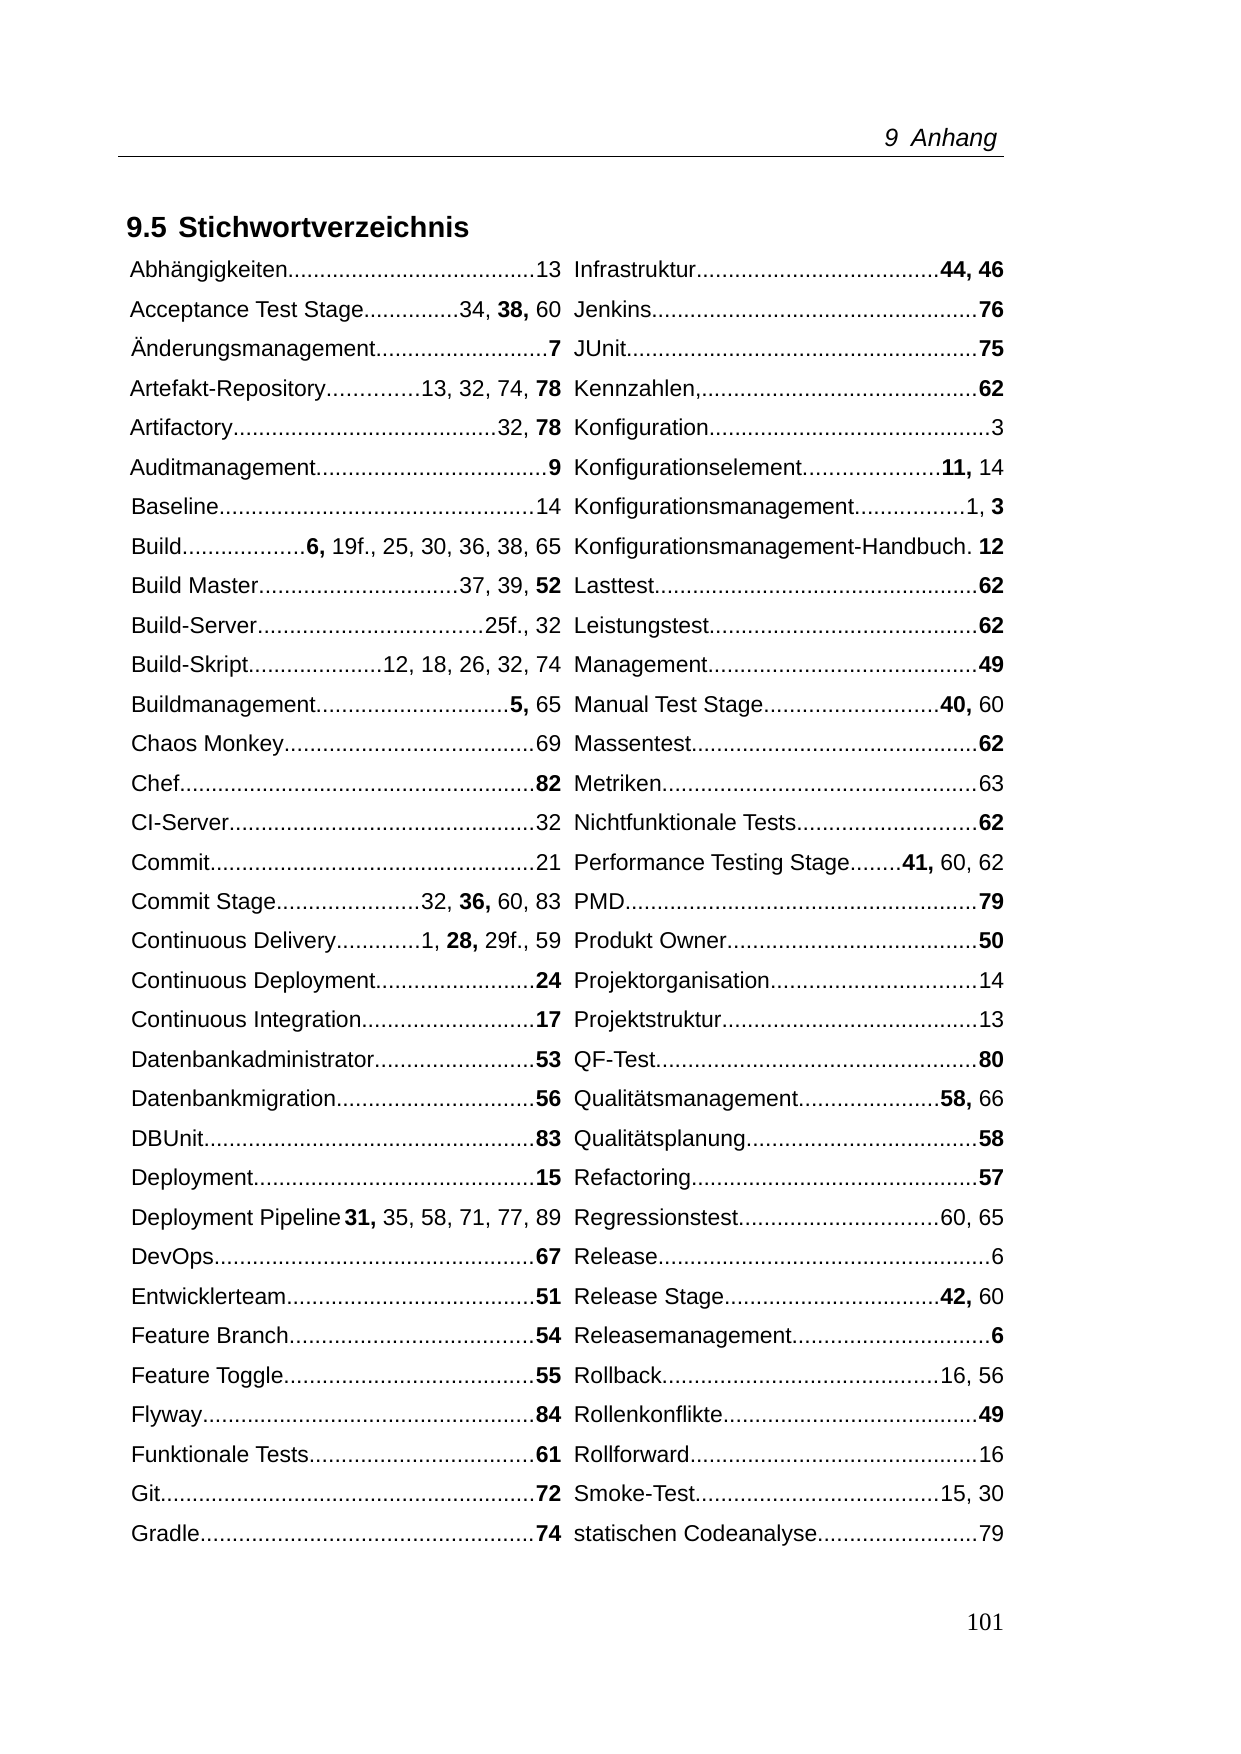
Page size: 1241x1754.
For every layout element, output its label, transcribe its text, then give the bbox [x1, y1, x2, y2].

text Rollforward 16 [561, 1441, 1004, 1467]
text Leistungstest 62 [561, 612, 1004, 638]
text Git 72 [118, 1480, 561, 1506]
text Änderungsmanagement 7 [118, 335, 561, 362]
text Deployment Pipeline 31, 35, 58, 71, 77, 89 [118, 1204, 561, 1230]
text Continuous Deployment 24 [118, 967, 561, 993]
text Feature Branch 54 [118, 1322, 561, 1348]
text Feature Toggle 55 [118, 1362, 561, 1388]
text Rollback 16, 56 [561, 1362, 1004, 1388]
text Build 6, 19f., 25, 30, 36, 38, 65 [118, 533, 561, 559]
text Chef 82 [118, 769, 561, 796]
text Datenbankmigration 56 [118, 1085, 561, 1112]
text Entwicklerteam 51 [118, 1283, 561, 1309]
text Rollenkonflikte 49 [561, 1401, 1004, 1427]
text Build Master 37, 39, 52 [118, 572, 561, 598]
text Abhängigkeiten 13 [118, 256, 561, 283]
text Regressionstest 60, 65 [561, 1204, 1004, 1230]
text Build-Skript 12, 18, 26, 32, 74 [118, 651, 561, 677]
text Infrastruktur 44, 46 [561, 256, 1004, 283]
text Gradle 74 [118, 1519, 561, 1546]
text Konfigurationselement 11, 14 [561, 454, 1004, 480]
text Nichtfunktionale Tests 62 [561, 809, 1004, 835]
text Flyway 84 [118, 1401, 561, 1427]
text Qualitätsplanung 58 [561, 1125, 1004, 1151]
text Performance Testing Stage 41, 60, 62 [561, 848, 1004, 875]
text Continuous Integration 17 [118, 1006, 561, 1033]
text Buildmanagement 5, 65 [118, 691, 561, 717]
text Manual Test Stage 40, 60 [561, 691, 1004, 717]
text Lasttest 62 [561, 572, 1004, 598]
subtitle Stichwortverzeichnis [118, 210, 1004, 244]
text QF-Test 80 [561, 1046, 1004, 1072]
text Konfigurationsmanagement 1, 3 [561, 493, 1004, 519]
text Build-Server 25f., 32 [118, 612, 561, 638]
text Datenbankadministrator 53 [118, 1046, 561, 1072]
text Release Stage 42, 60 [561, 1283, 1004, 1309]
text Chaos Monkey 69 [118, 730, 561, 756]
text Refactoring 57 [561, 1164, 1004, 1191]
text Artifactory 32, 78 [118, 414, 561, 441]
text Baseline 14 [118, 493, 561, 519]
text JUnit 75 [561, 335, 1004, 362]
text Jenkins 76 [561, 296, 1004, 322]
text DBUnit 83 [118, 1125, 561, 1151]
text Metriken 63 [561, 769, 1004, 796]
text Deployment 15 [118, 1164, 561, 1191]
text Projektorganisation 14 [561, 967, 1004, 993]
text Konfigurationsmanagement-Handbuch 12 [561, 533, 1004, 559]
text Smoke-Test 15, 30 [561, 1480, 1004, 1506]
text Massentest 62 [561, 730, 1004, 756]
text Commit 21 [118, 848, 561, 875]
text Continuous Delivery 1, 28, 29f., 59 [118, 927, 561, 954]
text PMD 79 [561, 888, 1004, 914]
text Commit Stage 32, 36, 60, 83 [118, 888, 561, 914]
text Funktionale Tests 61 [118, 1441, 561, 1467]
text Kennzahlen, 62 [561, 375, 1004, 401]
text Releasemanagement 6 [561, 1322, 1004, 1348]
text Produkt Owner 50 [561, 927, 1004, 954]
text Konfiguration 3 [561, 414, 1004, 441]
text Qualitätsmanagement 58, 66 [561, 1085, 1004, 1112]
text CI-Server 32 [118, 809, 561, 835]
text Management 49 [561, 651, 1004, 677]
text Auditmanagement 9 [118, 454, 561, 480]
text Release 6 [561, 1243, 1004, 1269]
text Acceptance Test Stage 34, 38, 60 [118, 296, 561, 322]
text Projektstruktur 13 [561, 1006, 1004, 1033]
text statischen Codeanalyse 79 [561, 1519, 1004, 1546]
text Artefakt-Repository 13, 32, 74, 78 [118, 375, 561, 401]
text DevOps 67 [118, 1243, 561, 1269]
